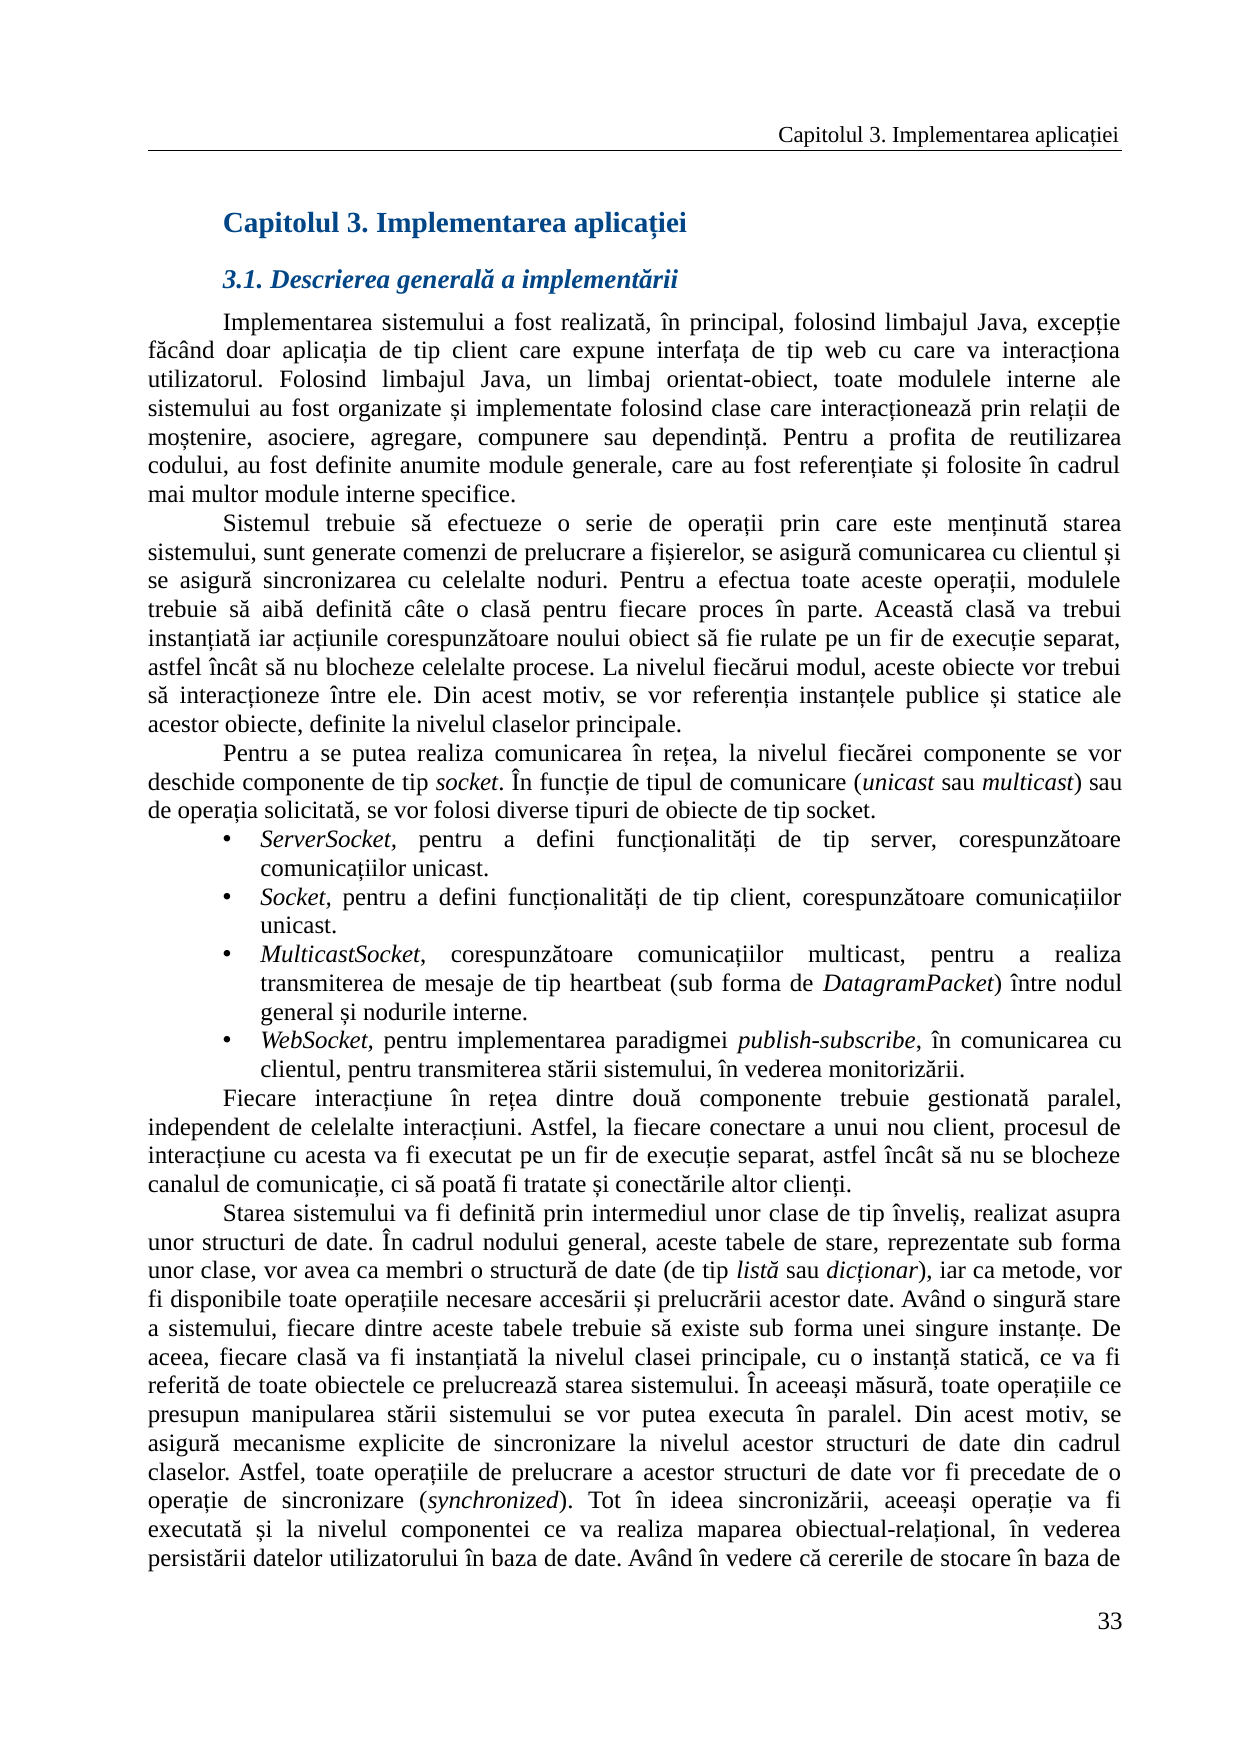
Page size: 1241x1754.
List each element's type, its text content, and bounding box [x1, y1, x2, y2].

list Socket, pentru a defini funcționalități de tip client, corespunzătoare comunicațiilor unicast. [223, 882, 1122, 939]
list MulticastSocket, corespunzătoare comunicațiilor multicast, pentru a realiza transmiterea de mesaje de tip heartbeat (sub forma de DatagramPacket) între nodul general și nodurile interne. [223, 939, 1122, 1026]
text Fiecare interacțiune în rețea dintre două componente trebuie gestionată paralel, independent de celelalte interacțiuni. Astfel, la fiecare conectare a unui nou client, procesul de interacțiune cu acesta va fi executat pe un fir de execuție separat, astfel încât să nu se blocheze canalul de comunicație, ci să poată fi tratate și conectările altor clienți. [148, 1083, 1122, 1198]
list WebSocket, pentru implementarea paradigmei publish-subscribe, în comunicarea cu clientul, pentru transmiterea stării sistemului, în vederea monitorizării. [223, 1026, 1122, 1083]
subtitle Descrierea generală a implementării [223, 263, 1122, 294]
text Starea sistemului va fi definită prin intermediul unor clase de tip înveliș, realizat asupra unor structuri de date. În cadrul nodului general, aceste tabele de stare, reprezentate sub forma unor clase, vor avea ca membri o structură de date (de tip listă sau dicționar), iar ca metode, vor fi disponibile toate operațiile necesare accesării și prelucrării acestor date. Având o singură stare a sistemului, fiecare dintre aceste tabele trebuie să existe sub forma unei singure instanțe. De aceea, fiecare clasă va fi instanțiată la nivelul clasei principale, cu o instanță statică, ce va fi referită de toate obiectele ce prelucrează starea sistemului. În aceeași măsură, toate operațiile ce presupun manipularea stării sistemului se vor putea executa în paralel. Din acest motiv, se asigură mecanisme explicite de sincronizare la nivelul acestor structuri de date din cadrul claselor. Astfel, toate operațiile de prelucrare a acestor structuri de date vor fi precedate de o operație de sincronizare (synchronized). Tot în ideea sincronizării, aceeași operație va fi executată și la nivelul componentei ce va realiza maparea obiectual-relațional, în vederea persistării datelor utilizatorului în baza de date. Având în vedere că cererile de stocare în baza de [148, 1198, 1122, 1572]
text Implementarea sistemului a fost realizată, în principal, folosind limbajul Java, excepție făcând doar aplicația de tip client care expune interfața de tip web cu care va interacționa utilizatorul. Folosind limbajul Java, un limbaj orientat-obiect, toate modulele interne ale sistemului au fost organizate și implementate folosind clase care interacționează prin relații de moștenire, asociere, agregare, compunere sau dependință. Pentru a profita de reutilizarea codului, au fost definite anumite module generale, care au fost referențiate și folosite în cadrul mai multor module interne specifice. [148, 307, 1122, 508]
list ServerSocket, pentru a defini funcționalități de tip server, corespunzătoare comunicațiilor unicast. [223, 824, 1122, 882]
subtitle Implementarea aplicației [148, 205, 1122, 238]
text Sistemul trebuie să efectueze o serie de operații prin care este menținută starea sistemului, sunt generate comenzi de prelucrare a fișierelor, se asigură comunicarea cu clientul și se asigură sincronizarea cu celelalte noduri. Pentru a efectua toate aceste operații, modulele trebuie să aibă definită câte o clasă pentru fiecare proces în parte. Această clasă va trebui instanțiată iar acțiunile corespunzătoare noului obiect să fie rulate pe un fir de execuție separat, astfel încât să nu blocheze celelalte procese. La nivelul fiecărui modul, aceste obiecte vor trebui să interacționeze între ele. Din acest motiv, se vor referenția instanțele publice și statice ale acestor obiecte, definite la nivelul claselor principale. [148, 508, 1122, 738]
text Pentru a se putea realiza comunicarea în rețea, la nivelul fiecărei componente se vor deschide componente de tip socket. În funcție de tipul de comunicare (unicast sau multicast) sau de operația solicitată, se vor folosi diverse tipuri de obiecte de tip socket. [148, 738, 1122, 824]
